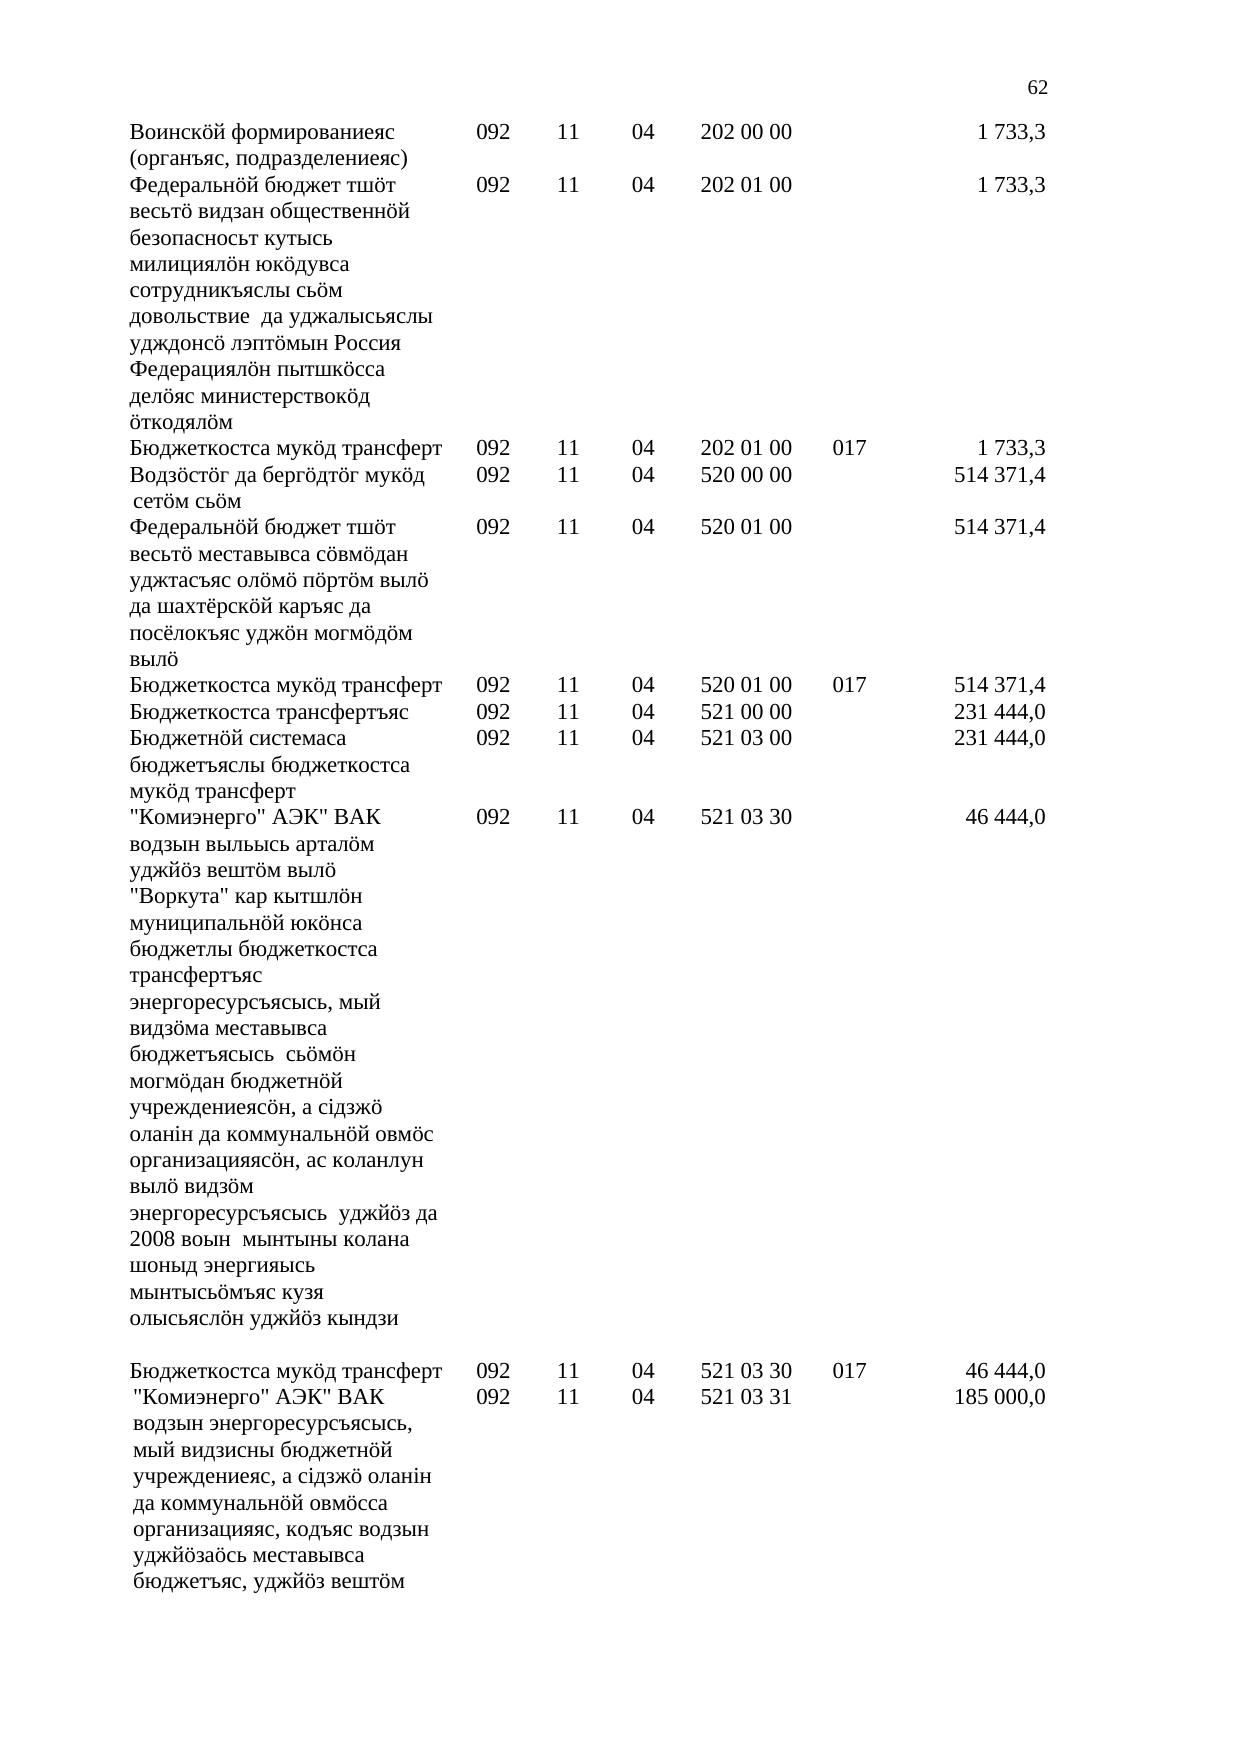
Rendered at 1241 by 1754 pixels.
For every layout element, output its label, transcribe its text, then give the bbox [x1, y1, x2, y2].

table_cell [1057, 803, 1113, 1357]
table_cell 231 444,0 [887, 724, 1057, 803]
table_cell Бюджеткостса мукöд трансферт [118, 1357, 456, 1383]
table_cell 017 [812, 434, 887, 461]
table_cell 514 371,4 [887, 672, 1057, 698]
table_cell 11 [531, 461, 606, 513]
table_cell Водзöстöг да бергöдтöг мукöд сетöм сьöм [118, 461, 456, 513]
table_cell [1057, 1383, 1113, 1594]
table_cell 092 [456, 514, 531, 672]
table_cell 04 [606, 1357, 681, 1383]
table_cell 46 444,0 [887, 803, 1057, 1357]
table_cell 11 [531, 171, 606, 434]
table_cell 092 [456, 724, 531, 803]
table_cell 521 03 00 [681, 724, 812, 803]
table_cell 092 [456, 672, 531, 698]
table_cell 092 [456, 461, 531, 513]
table_cell 017 [812, 1357, 887, 1383]
table_cell 514 371,4 [887, 461, 1057, 513]
table_cell [1057, 698, 1113, 724]
table_cell Воинскöй формированиеяс (органъяс, подразделениеяс) [118, 118, 456, 171]
table_cell 11 [531, 1383, 606, 1594]
table_cell 185 000,0 [887, 1383, 1057, 1594]
table_cell 04 [606, 118, 681, 171]
table_cell 11 [531, 434, 606, 461]
table_cell 520 01 00 [681, 514, 812, 672]
table_cell Бюджеткостса мукöд трансферт [118, 434, 456, 461]
table_cell 11 [531, 724, 606, 803]
table_cell 11 [531, 514, 606, 672]
table_cell 514 371,4 [887, 514, 1057, 672]
table_cell 092 [456, 118, 531, 171]
table_cell 04 [606, 514, 681, 672]
table_cell Федеральнöй бюджет тшöт весьтö видзан общественнöй безопасносьт кутысь милициялöн юкöдувса сотрудникъяслы сьöм довольствие да уджалысьяслы удждонсö лэптöмын Россия Федерациялöн пытшкöсса делöяс министерствокöд öткодялöм [118, 171, 456, 434]
table_cell 092 [456, 171, 531, 434]
table_cell [812, 118, 887, 171]
table_cell [1057, 724, 1113, 803]
table_cell Бюджетнöй системаса бюджетъяслы бюджеткостса мукöд трансферт [118, 724, 456, 803]
table_cell 092 [456, 698, 531, 724]
table_cell 11 [531, 698, 606, 724]
table_cell 231 444,0 [887, 698, 1057, 724]
table_cell "Комиэнерго" АЭК" ВАК водзын энергоресурсъясысь, мый видзисны бюджетнöй учреждениеяс, а сiдзжö оланiн да коммунальнöй овмöсса организацияяс, кодъяс водзын уджйöзаöсь меставывса бюджетъяс, уджйöз вештöм [118, 1383, 456, 1594]
table_cell [812, 724, 887, 803]
table_cell [1057, 461, 1113, 513]
table_cell 521 03 30 [681, 803, 812, 1357]
table_cell 1 733,3 [887, 434, 1057, 461]
table_cell 520 00 00 [681, 461, 812, 513]
table_cell 11 [531, 118, 606, 171]
table_cell "Комиэнерго" АЭК" ВАК водзын выльысь арталöм уджйöз вештöм вылö "Воркута" кар кытшлöн муниципальнöй юкöнса бюджетлы бюджеткостса трансфертъяс энергоресурсъясысь, мый видзöма меставывса бюджетъясысь сьöмöн могмöдан бюджетнöй учреждениеясöн, а сiдзжö оланiн да коммунальнöй овмöс организацияясöн, ас коланлун вылö видзöм энергоресурсъясысь уджйöз да 2008 воын мынтыны колана шоныд энергияысь мынтысьöмъяс кузя олысьяслöн уджйöз кындзи [118, 803, 456, 1357]
table_cell 202 01 00 [681, 434, 812, 461]
table_cell [1057, 1357, 1113, 1383]
table_cell 520 01 00 [681, 672, 812, 698]
table_cell 04 [606, 698, 681, 724]
table_cell 017 [812, 672, 887, 698]
table_cell 11 [531, 1357, 606, 1383]
table_cell [1057, 118, 1113, 171]
table_cell 11 [531, 672, 606, 698]
table_cell 04 [606, 434, 681, 461]
table_cell [1057, 434, 1113, 461]
table_cell Бюджеткостса мукöд трансферт [118, 672, 456, 698]
table_cell 521 03 31 [681, 1383, 812, 1594]
table_cell [812, 514, 887, 672]
table_cell 04 [606, 672, 681, 698]
table_cell Бюджеткостса трансфертъяс [118, 698, 456, 724]
table_cell 04 [606, 461, 681, 513]
table_cell 46 444,0 [887, 1357, 1057, 1383]
table_cell 092 [456, 803, 531, 1357]
table_cell 04 [606, 724, 681, 803]
table_cell Федеральнöй бюджет тшöт весьтö меставывса сöвмöдан уджтасъяс олöмö пöртöм вылö да шахтёрскöй каръяс да посёлокъяс уджöн могмöдöм вылö [118, 514, 456, 672]
table_cell [812, 461, 887, 513]
table_cell [812, 171, 887, 434]
table_cell 04 [606, 1383, 681, 1594]
table_cell 092 [456, 1383, 531, 1594]
table_cell [1057, 672, 1113, 698]
table_cell 202 00 00 [681, 118, 812, 171]
table_cell 521 00 00 [681, 698, 812, 724]
table_cell 04 [606, 171, 681, 434]
table_cell [1057, 171, 1113, 434]
table_cell [1057, 514, 1113, 672]
table_cell [812, 698, 887, 724]
table_cell 1 733,3 [887, 171, 1057, 434]
table_cell 521 03 30 [681, 1357, 812, 1383]
table_cell 092 [456, 434, 531, 461]
table_cell [812, 803, 887, 1357]
table_cell 092 [456, 1357, 531, 1383]
table_cell 202 01 00 [681, 171, 812, 434]
table_cell 04 [606, 803, 681, 1357]
table_cell 11 [531, 803, 606, 1357]
table_cell 1 733,3 [887, 118, 1057, 171]
table_cell [812, 1383, 887, 1594]
